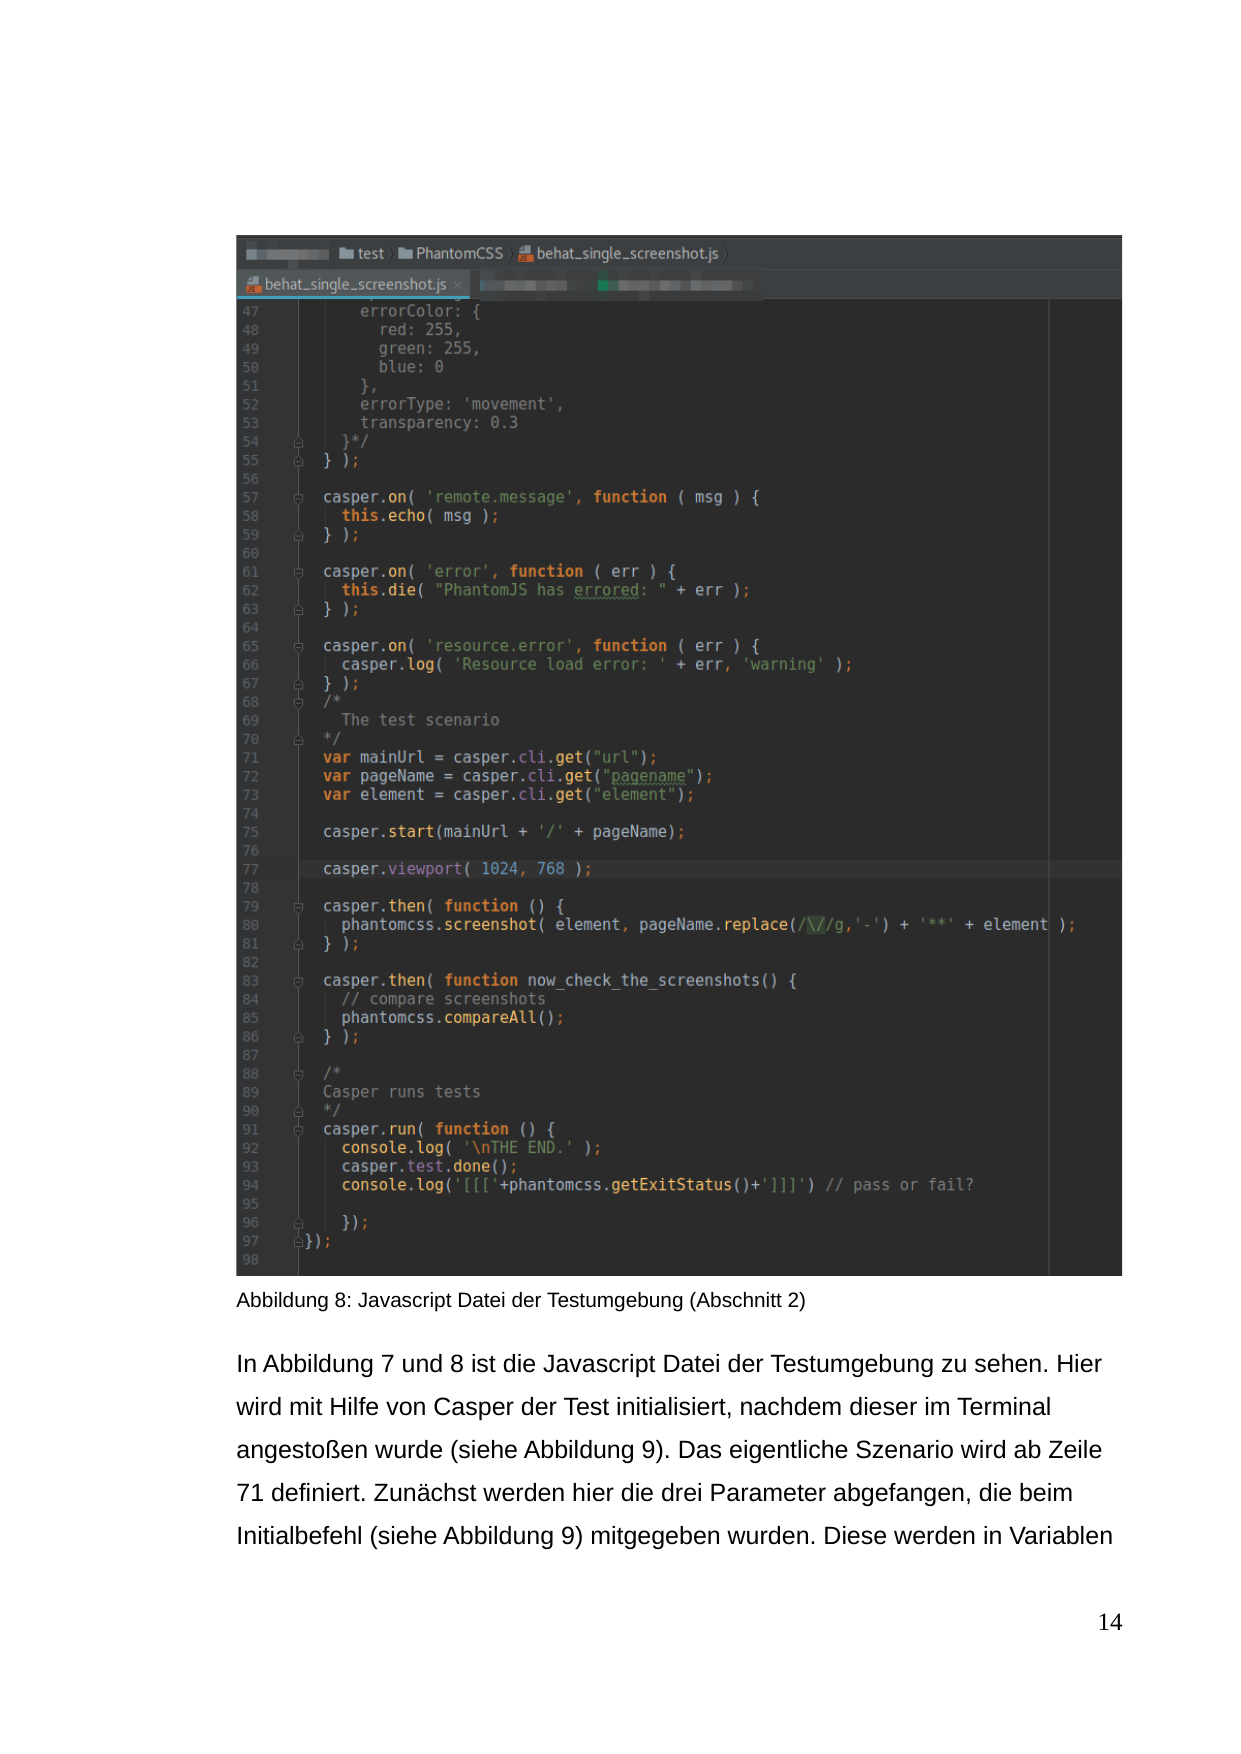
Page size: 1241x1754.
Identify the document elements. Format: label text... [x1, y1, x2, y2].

text Abbildung 8: Javascript Datei der Testumgebung (Abschnitt 2) [236, 1276, 1122, 1312]
picture [236, 235, 1123, 1276]
text In Abbildung 7 und 8 ist die Javascript Datei der Testumgebung zu sehen. Hier wird mit Hilfe von Casper der Test initialisiert, nachdem dieser im Terminal angestoßen wurde (siehe Abbildung 9). Das eigentliche Szenario wird ab Zeile 71 definiert. Zunächst werden hier die drei Parameter abgefangen, die beim Initialbefehl (siehe Abbildung 9) mitgegeben wurden. Diese werden in Variablen [236, 1349, 1122, 1550]
